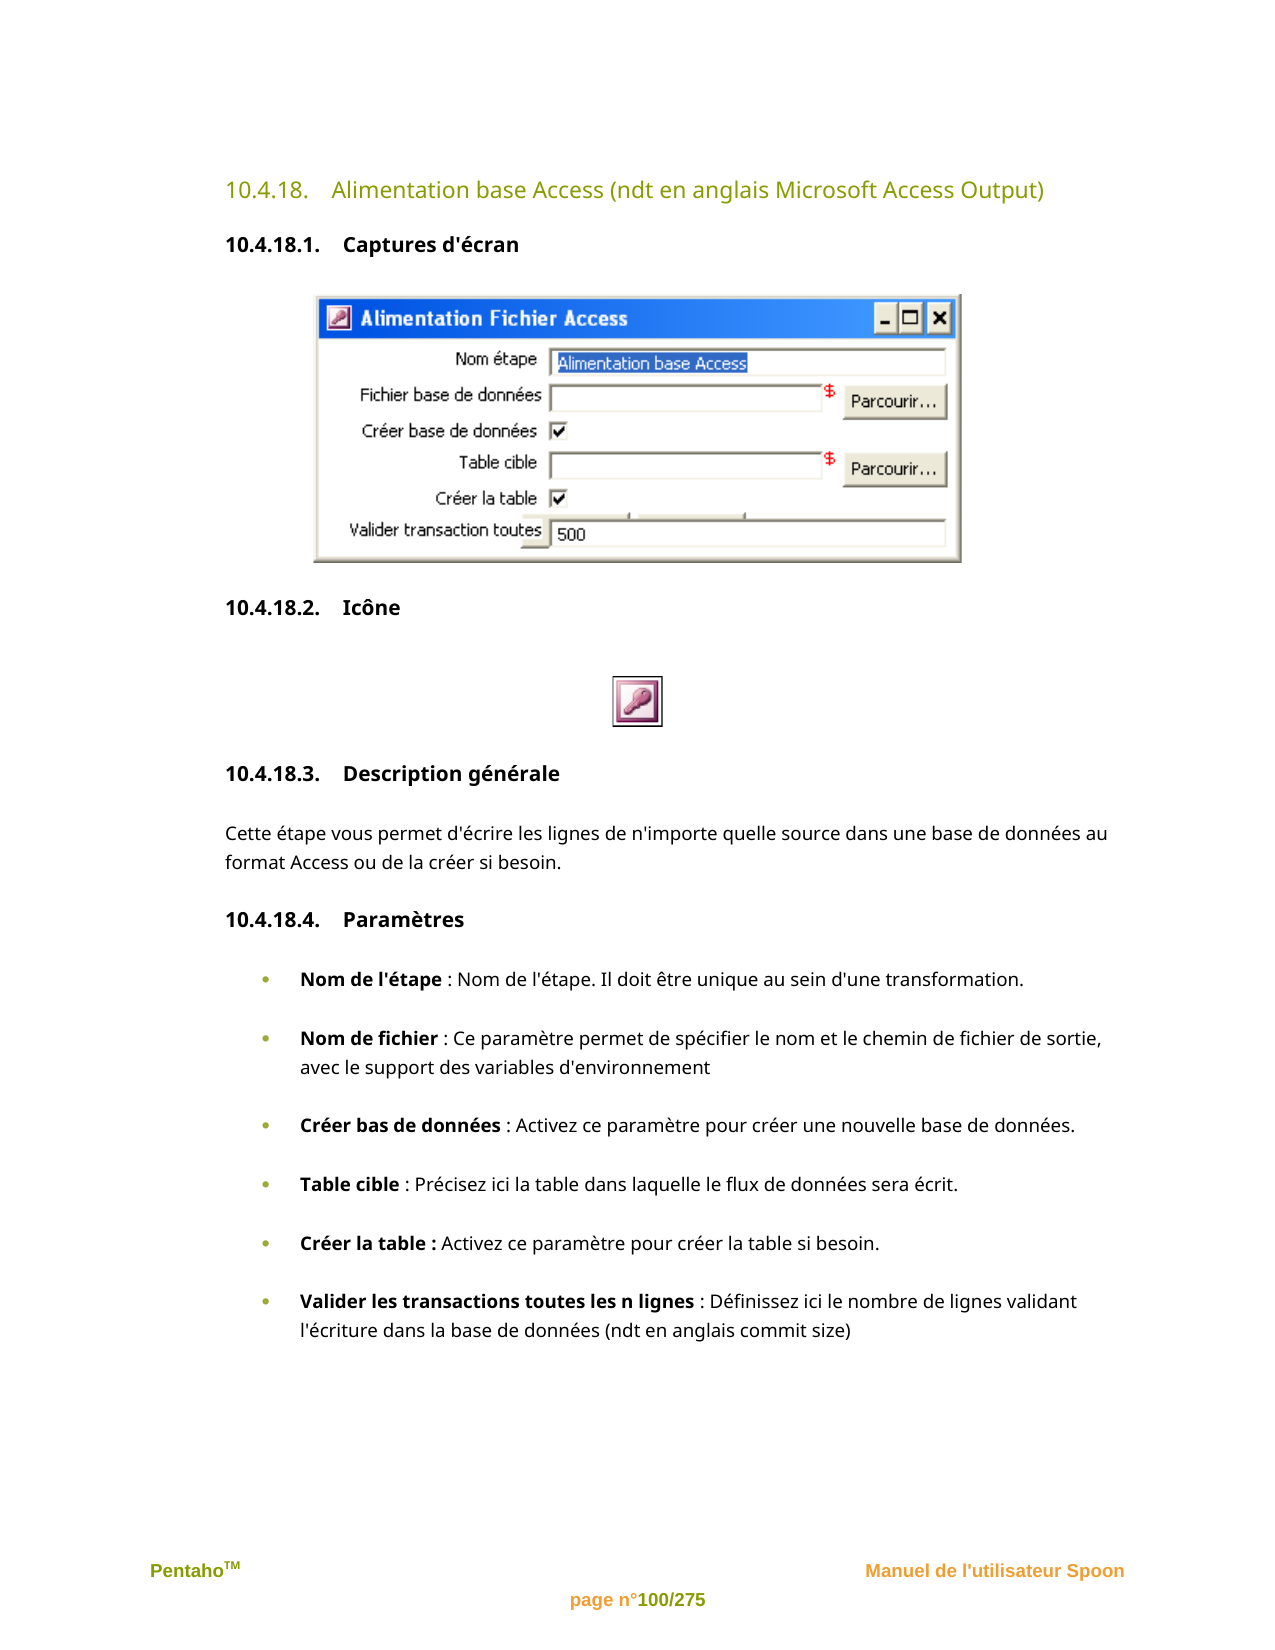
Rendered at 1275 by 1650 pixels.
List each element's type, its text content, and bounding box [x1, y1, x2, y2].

subtitle Icône [225, 283, 1125, 621]
subtitle Captures d'écran [225, 229, 1125, 258]
list Nom de l'étape : Nom de l'étape. Il doit être unique au sein d'une transformation. [262, 963, 1125, 992]
list Créer la table : Activez ce paramètre pour créer la table si besoin. [262, 1227, 1125, 1256]
list Table cible : Précisez ici la table dans laquelle le flux de données sera écrit. [262, 1168, 1125, 1197]
subtitle Paramètres [225, 904, 1125, 933]
list Nom de fichier : Ce paramètre permet de spécifier le nom et le chemin de fichier de sortie, avec le support des variables d'environnement [262, 1022, 1125, 1080]
picture [612, 676, 663, 727]
text Cette étape vous permet d'écrire les lignes de n'importe quelle source dans une base de données au format Access ou de la créer si besoin. [225, 817, 1125, 875]
subtitle Alimentation base Access (ndt en anglais Microsoft Access Output) [225, 175, 1125, 204]
list Créer bas de données : Activez ce paramètre pour créer une nouvelle base de données. [262, 1109, 1125, 1139]
subtitle Description générale [225, 646, 1125, 787]
picture [313, 294, 962, 563]
list Valider les transactions toutes les n lignes : Définissez ici le nombre de lignes validant l'écriture dans la base de données (ndt en anglais commit size) [262, 1285, 1125, 1344]
